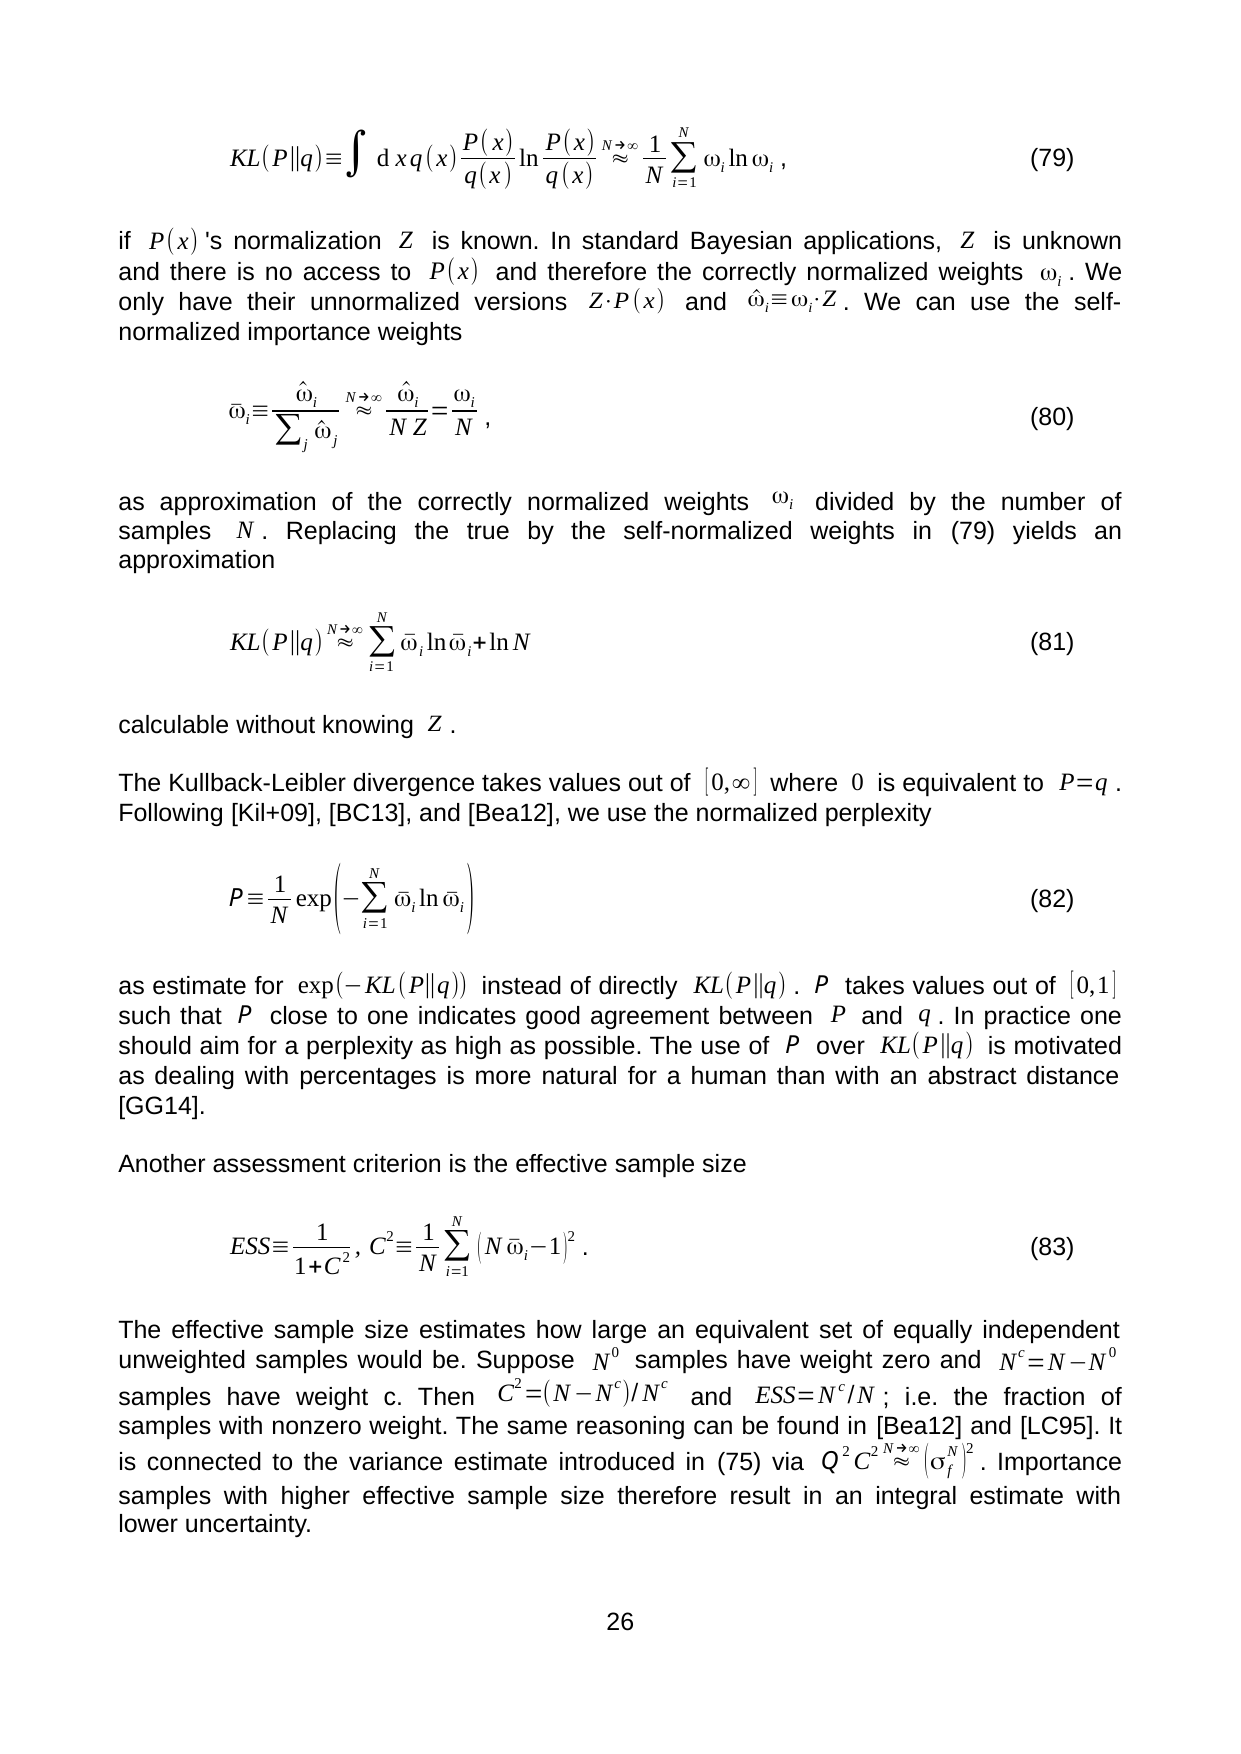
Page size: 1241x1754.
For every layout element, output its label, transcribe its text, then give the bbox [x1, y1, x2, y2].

text as estimate for instead of directly . takes values out of such that close to one indicates good agreement between and . In practice one should aim for a perplexity as high as possible. The use of over is motivated as dealing with percentages is more natural for a human than with an abstract distance [GG14]. [118, 970, 1122, 1120]
table_header [217, 602, 1024, 681]
table_header [118, 118, 217, 197]
table_header (80) [1024, 375, 1123, 458]
text Another assessment criterion is the effective sample size [118, 1149, 1122, 1178]
table_header , [217, 375, 1024, 458]
table_header (83) [1024, 1206, 1123, 1286]
table_header (81) [1024, 602, 1123, 681]
table_header , [217, 118, 1024, 197]
text The Kullback-Leibler divergence takes values out of where is equivalent to . Following [Kil+09], [BC13], and [Bea12], we use the normalized perplexity [118, 767, 1122, 827]
text calculable without knowing . [118, 710, 1122, 739]
table_header [118, 602, 217, 681]
text as approximation of the correctly normalized weights divided by the number of samples . Replacing the true by the self-normalized weights in (79) yields an approximation [118, 487, 1122, 573]
text The effective sample size estimates how large an equivalent set of equally independent unweighted samples would be. Suppose samples have weight zero and samples have weight c. Then and ; i.e. the fraction of samples with nonzero weight. The same reasoning can be found in [Bea12] and [LC95]. It is connected to the variance estimate introduced in (75) via . Importance samples with higher effective sample size therefore result in an integral estimate with lower uncertainty. [118, 1315, 1122, 1538]
table_header [118, 1206, 217, 1286]
table_header [118, 375, 217, 458]
table_header [217, 856, 1024, 941]
table_header . [217, 1206, 1024, 1286]
table_header (82) [1024, 856, 1123, 941]
table_header [118, 856, 217, 941]
table_header (79) [1024, 118, 1123, 197]
text if 's normalization is known. In standard Bayesian applications, is unknown and there is no access to and therefore the correctly normalized weights . We only have their unnormalized versions and . We can use the self-normalized importance weights [118, 226, 1122, 346]
